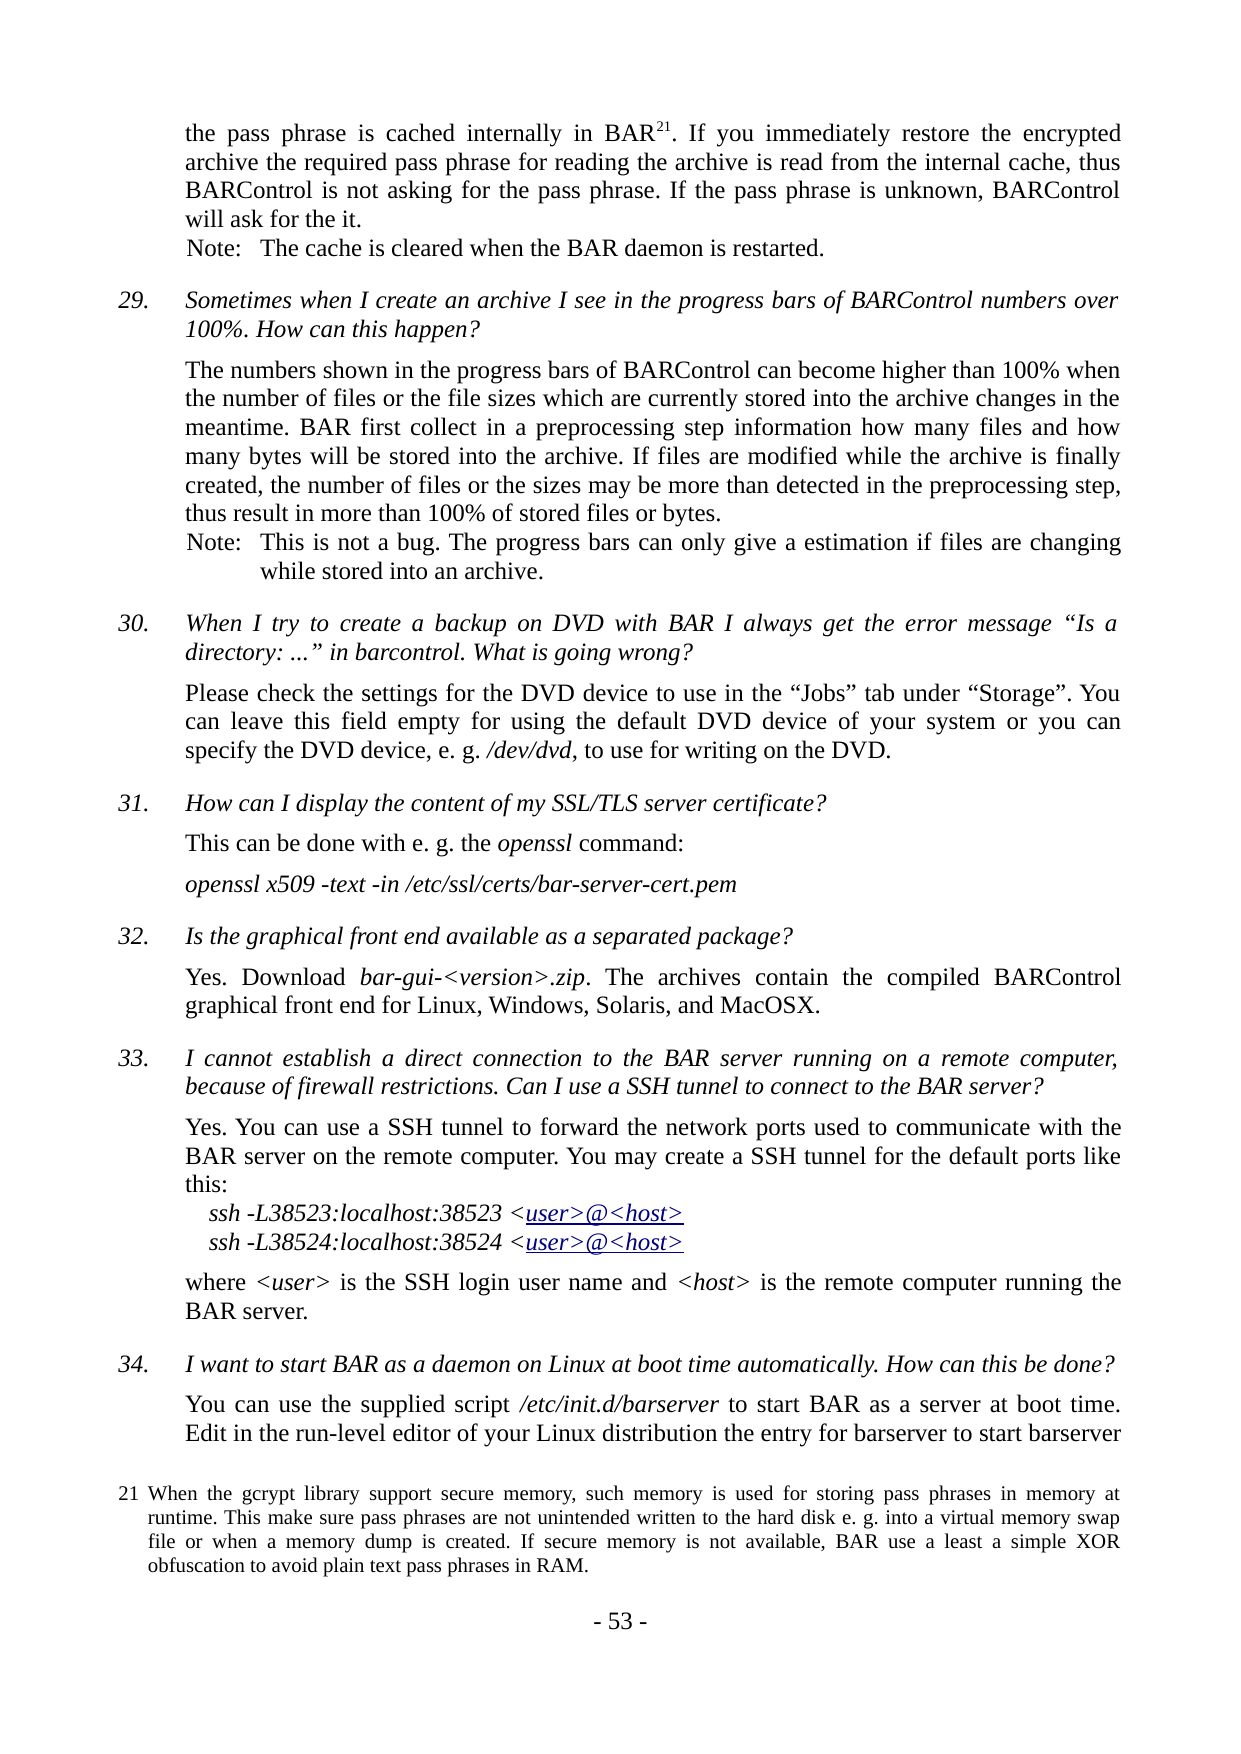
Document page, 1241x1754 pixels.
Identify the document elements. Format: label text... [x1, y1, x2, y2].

list Is the graphical front end available as a separated package? [118, 921, 1122, 950]
text the pass phrase is cached internally in BAR. If you immediately restore the encrypted archive the required pass phrase for reading the archive is read from the internal cache, thus BARControl is not asking for the pass phrase. If the pass phrase is unknown, BARControl will ask for the it. [185, 118, 1122, 233]
list Sometimes when I create an archive I see in the progress bars of BARControl numbers over 100%. How can this happen? [118, 286, 1122, 343]
list How can I display the content of my SSL/TLS server certificate? [118, 788, 1122, 816]
text Note: The cache is cleared when the BAR daemon is restarted. [186, 233, 1122, 262]
text Note: This is not a bug. The progress bars can only give a estimation if files are changing while stored into an archive. [186, 527, 1122, 585]
text Please check the settings for the DVD device to use in the “Jobs” tab under “Storage”. You can leave this field empty for using the default DVD device of your system or you can specify the DVD device, e. g. /dev/dvd, to use for writing on the DVD. [185, 678, 1122, 764]
list When I try to create a backup on DVD with BAR I always get the error message “Is a directory: ...” in barcontrol. What is going wrong? [118, 608, 1122, 666]
list I want to start BAR as a daemon on Linux at boot time automatically. How can this be done? [118, 1349, 1122, 1377]
text The numbers shown in the progress bars of BARControl can become higher than 100% when the number of files or the file sizes which are currently stored into the archive changes in the meantime. BAR first collect in a preprocessing step information how many files and how many bytes will be stored into the archive. If files are modified while the archive is finally created, the number of files or the sizes may be more than detected in the preprocessing step, thus result in more than 100% of stored files or bytes. [185, 355, 1122, 527]
text You can use the supplied script /etc/init.d/barserver to start BAR as a server at boot time. Edit in the run-level editor of your Linux distribution the entry for barserver to start barserver [185, 1389, 1122, 1447]
text where <user> is the SSH login user name and <host> is the remote computer running the BAR server. [185, 1267, 1122, 1325]
text This can be done with e. g. the openssl command: [185, 828, 1122, 857]
list I cannot establish a direct connection to the BAR server running on a remote computer, because of firewall restrictions. Can I use a SSH tunnel to connect to the BAR server? [118, 1043, 1122, 1100]
text When the gcrypt library support secure memory, such memory is used for storing pass phrases in memory at runtime. This make sure pass phrases are not unintended written to the hard disk e. g. into a virtual memory swap file or when a memory dump is created. If secure memory is not available, BAR use a least a simple XOR obfuscation to avoid plain text pass phrases in RAM. [118, 1481, 1122, 1577]
text Yes. You can use a SSH tunnel to forward the network ports used to communicate with the BAR server on the remote computer. You may create a SSH tunnel for the default ports like this: [185, 1112, 1122, 1198]
text openssl x509 -text -in /etc/ssl/certs/bar-server-cert.pem [185, 869, 1122, 897]
text ssh -L38523:localhost:38523 <user>@<host> [208, 1198, 1122, 1227]
text Yes. Download bar-gui-<version>.zip. The archives contain the compiled BARControl graphical front end for Linux, Windows, Solaris, and MacOSX. [185, 962, 1122, 1019]
text ssh -L38524:localhost:38524 <user>@<host> [208, 1227, 1122, 1256]
